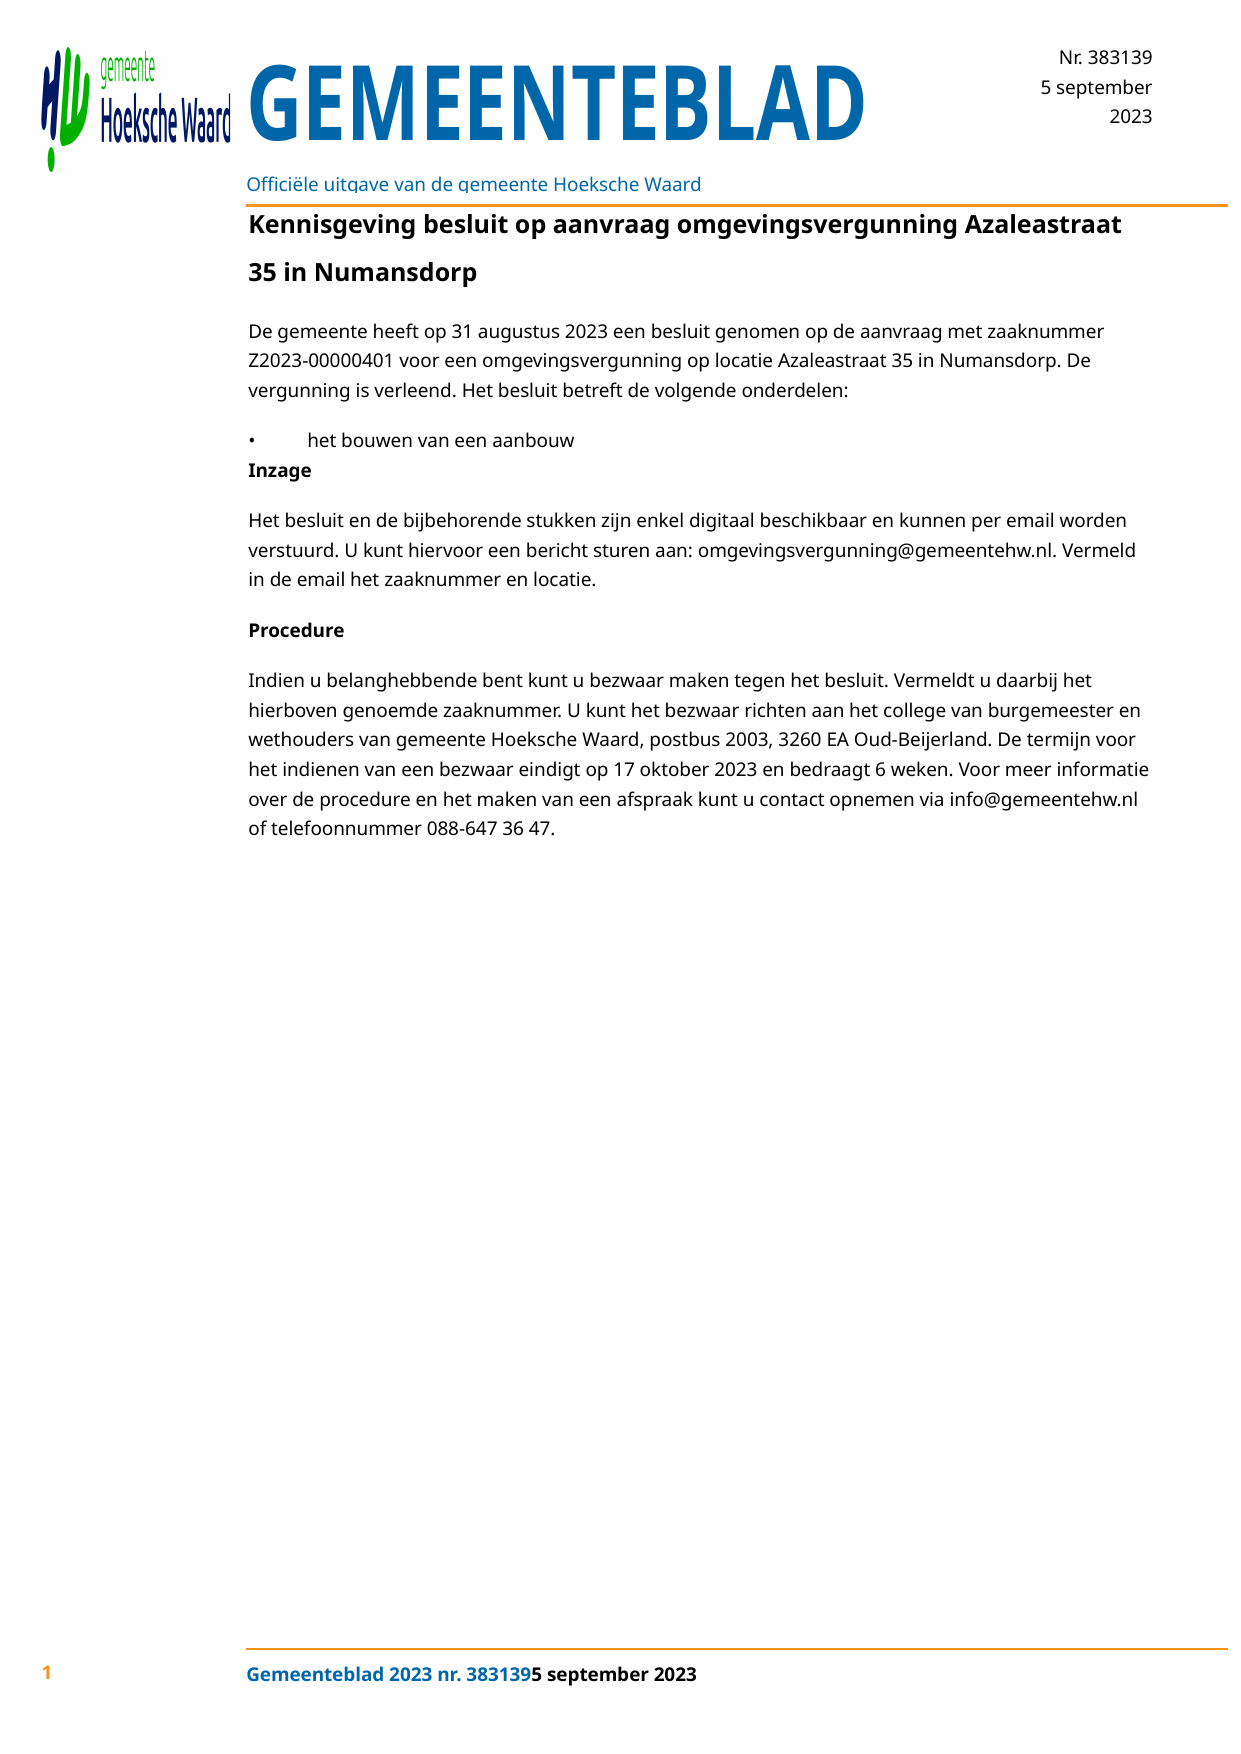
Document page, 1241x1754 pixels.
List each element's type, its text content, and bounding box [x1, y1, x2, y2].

list het bouwen van een aanbouw [248, 427, 1152, 453]
picture [41, 47, 231, 172]
text Kennisgeving besluit op aanvraag omgevingsvergunning Azaleastraat 35 in Numansdorp [248, 207, 1152, 288]
text Inzage [248, 457, 1152, 483]
text Procedure [248, 617, 1152, 643]
text Indien u belanghebbende bent kunt u bezwaar maken tegen het besluit. Vermeldt u daarbij het hierboven genoemde zaaknummer. U kunt het bezwaar richten aan het college van burgemeester en wethouders van gemeente Hoeksche Waard, postbus 2003, 3260 EA Oud-Beijerland. De termijn voor het indienen van een bezwaar eindigt op 17 oktober 2023 en bedraagt 6 weken. Voor meer informatie over de procedure en het maken van een afspraak kunt u contact opnemen via info@gemeentehw.nl of telefoonnummer 088-647 36 47. [248, 667, 1152, 841]
text Het besluit en de bijbehorende stukken zijn enkel digitaal beschikbaar en kunnen per email worden verstuurd. U kunt hiervoor een bericht sturen aan: omgevingsvergunning@gemeentehw.nl. Vermeld in de email het zaaknummer en locatie. [248, 507, 1152, 592]
text De gemeente heeft op 31 augustus 2023 een besluit genomen op de aanvraag met zaaknummer Z2023-00000401 voor een omgevingsvergunning op locatie Azaleastraat 35 in Numansdorp. De vergunning is verleend. Het besluit betreft de volgende onderdelen: [248, 318, 1152, 403]
